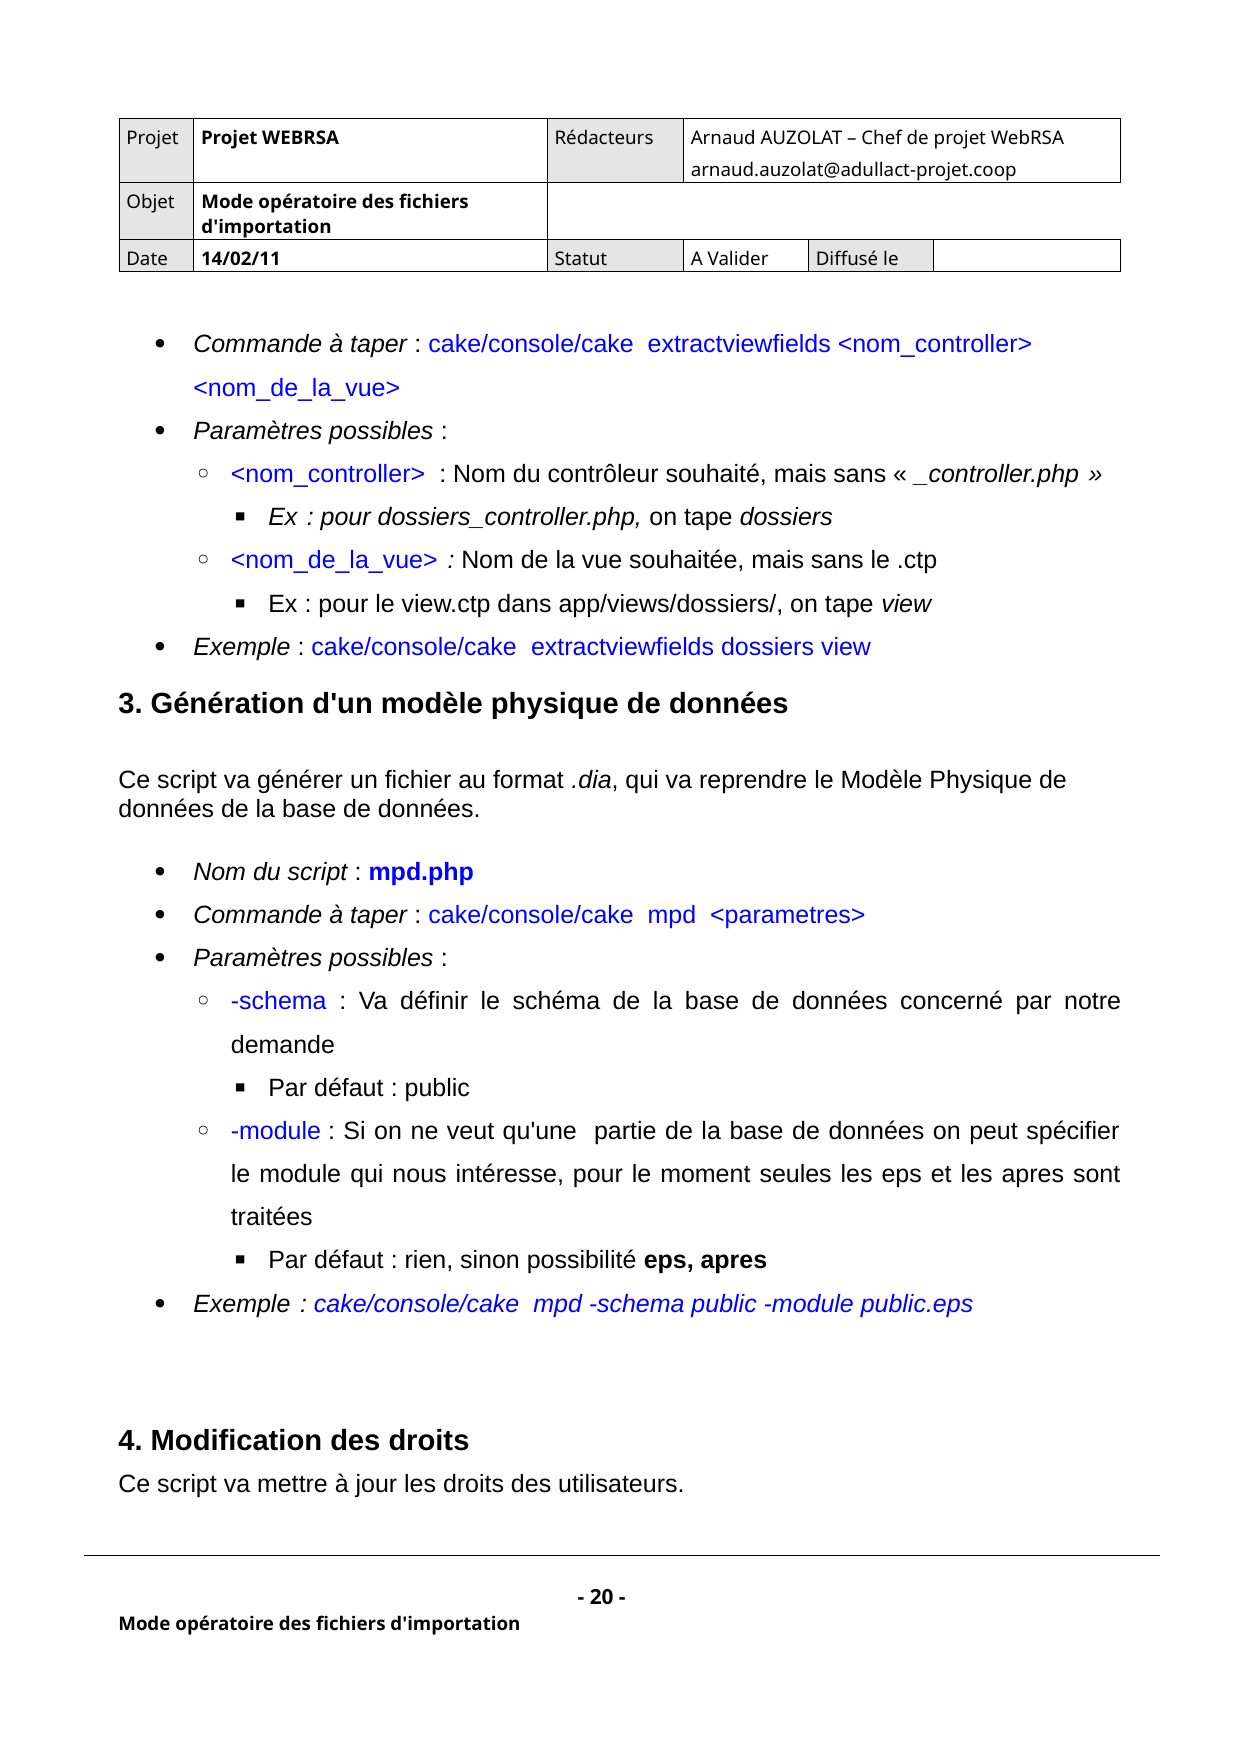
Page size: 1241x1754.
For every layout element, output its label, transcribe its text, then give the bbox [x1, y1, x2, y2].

list Exemple : cake/console/cake mpd -schema public -module public.eps [156, 1289, 1122, 1317]
subtitle 3. Génération d'un modèle physique de données [118, 686, 1122, 719]
list -module : Si on ne veut qu'une partie de la base de données on peut spécifier le module qui nous intéresse, pour le moment seules les eps et les apres sont traitées [193, 1116, 1122, 1231]
list Ex : pour dossiers_controller.php, on tape dossiers [231, 502, 1122, 531]
list Par défaut : public [231, 1073, 1122, 1102]
list <nom_de_la_vue> : Nom de la vue souhaitée, mais sans le .ctp [193, 545, 1122, 574]
list Exemple : cake/console/cake extractviewfields dossiers view [156, 632, 1122, 661]
text Ce script va générer un fichier au format .dia, qui va reprendre le Modèle Physique de données de la base de données. [118, 765, 1122, 823]
list Paramètres possibles : [156, 416, 1122, 444]
text Ce script va mettre à jour les droits des utilisateurs. [118, 1469, 1122, 1498]
subtitle 4. Modification des droits [118, 1423, 1122, 1457]
list Commande à taper : cake/console/cake extractviewfields <nom_controller> <nom_de_la_vue> [156, 329, 1122, 401]
list Nom du script : mpd.php [156, 857, 1122, 886]
list Ex : pour le view.ctp dans app/views/dossiers/, on tape view [231, 588, 1122, 617]
list Par défaut : rien, sinon possibilité eps, apres [231, 1245, 1122, 1274]
list <nom_controller> : Nom du contrôleur souhaité, mais sans « _controller.php » [193, 459, 1122, 488]
list -schema : Va définir le schéma de la base de données concerné par notre demande [193, 986, 1122, 1058]
list Paramètres possibles : [156, 943, 1122, 972]
list Commande à taper : cake/console/cake mpd <parametres> [156, 900, 1122, 929]
